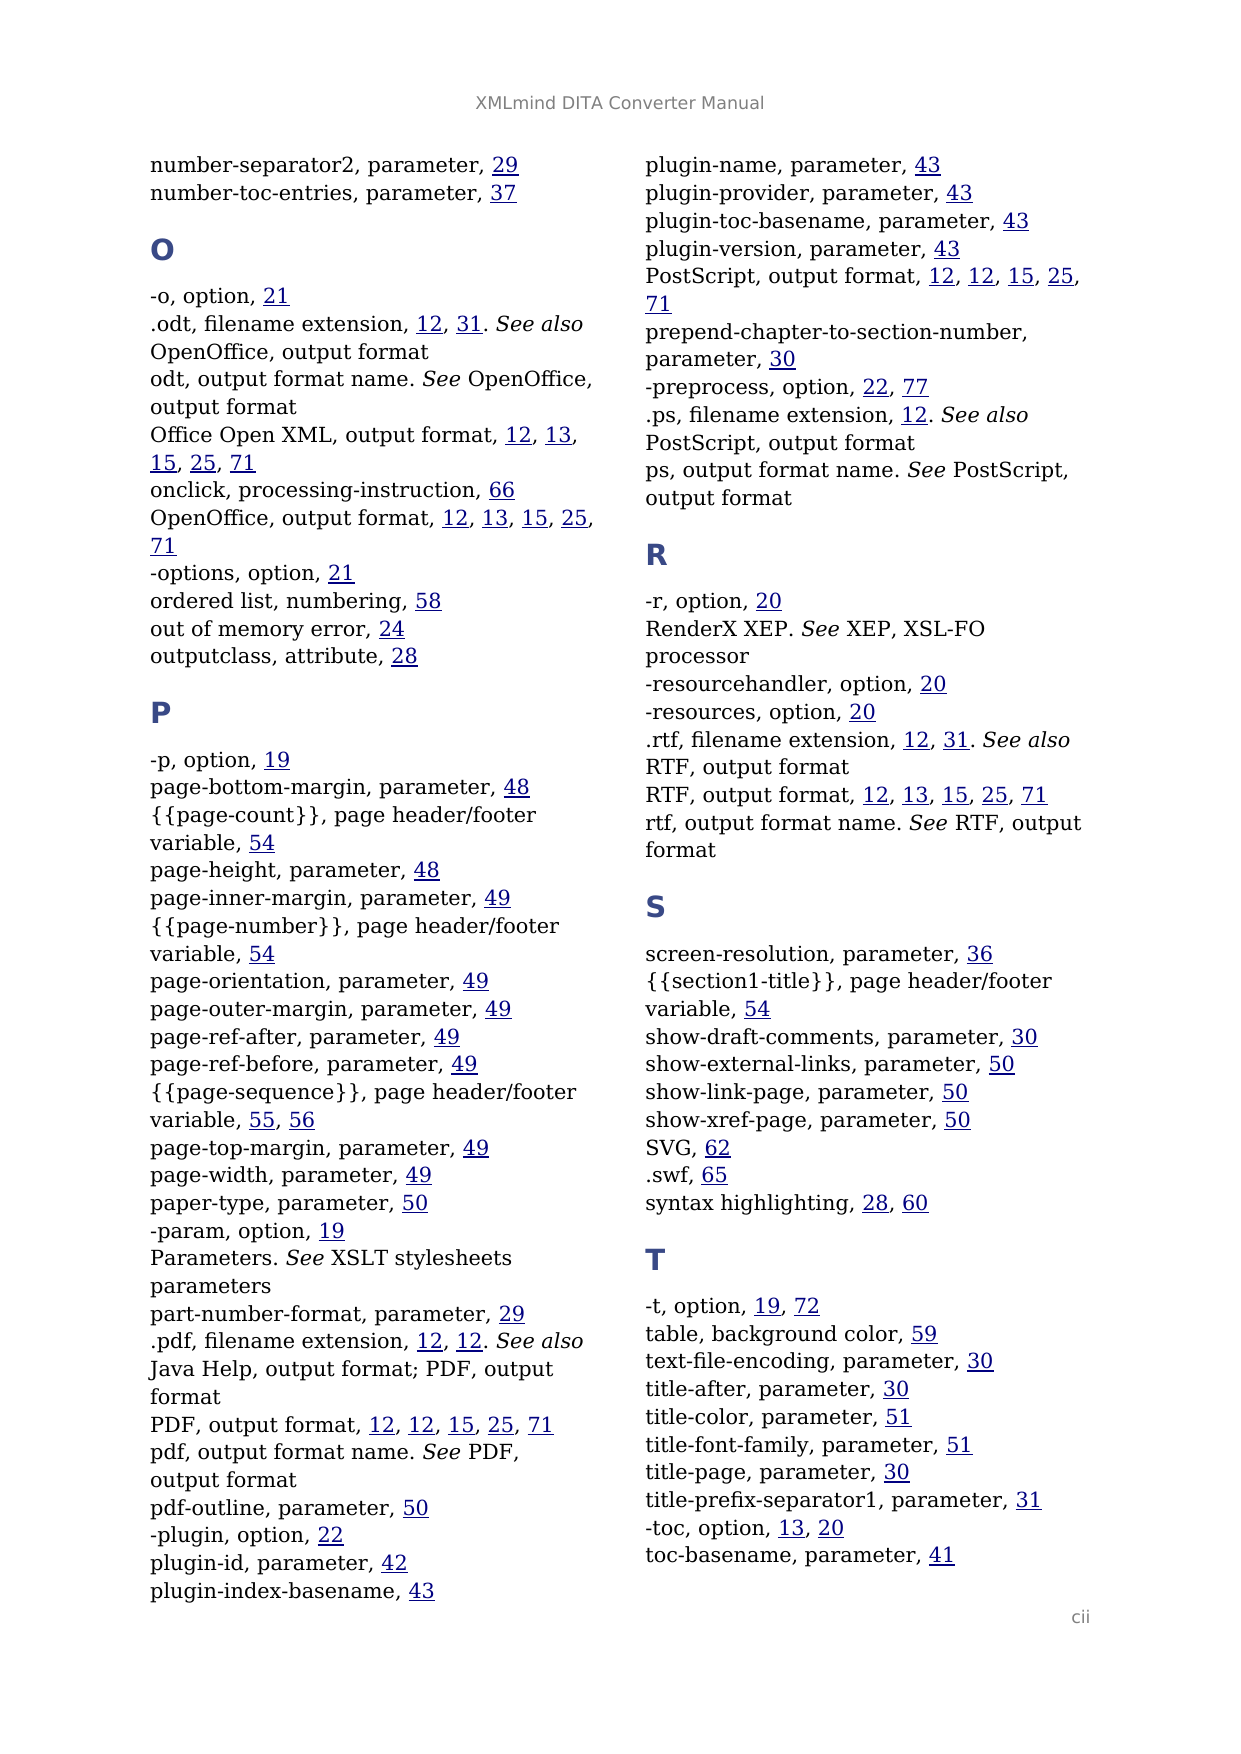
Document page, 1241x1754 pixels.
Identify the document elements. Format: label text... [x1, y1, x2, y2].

text page-outer-margin, parameter, 0 [150, 993, 595, 1021]
text .swf, 0 [645, 1160, 1090, 1187]
text page-width, parameter, 0 [150, 1160, 595, 1187]
text RenderX XEP. See XEP, XSL-FO processor [645, 613, 1090, 669]
text title-page, parameter, 0 [645, 1457, 1090, 1484]
text -toc, option, 0, 0 [645, 1512, 1090, 1540]
text {{page-count}}, page header/footer variable, 0 [150, 799, 595, 855]
text title-after, parameter, 0 [645, 1374, 1090, 1401]
text .odt, filename extension, 0, 0. See also OpenOffice, output format [150, 308, 595, 364]
text O [150, 233, 595, 267]
text page-inner-margin, parameter, 0 [150, 883, 595, 910]
text title-font-family, parameter, 0 [645, 1429, 1090, 1457]
text rtf, output format name. See RTF, output format [645, 807, 1090, 863]
text -plugin, option, 0 [150, 1520, 595, 1548]
text plugin-index-basename, 0 [150, 1575, 595, 1603]
text ordered list, numbering, 0 [150, 586, 595, 613]
text plugin-toc-basename, parameter, 0 [645, 205, 1090, 233]
text Office Open XML, output format, 0, 0, 0, 0, 0 [150, 419, 595, 475]
text OpenOffice, output format, 0, 0, 0, 0, 0 [150, 502, 595, 558]
text page-top-margin, parameter, 0 [150, 1132, 595, 1160]
text .pdf, filename extension, 0, 0. See also Java Help, output format; PDF, output format [150, 1326, 595, 1409]
text onclick, processing-instruction, 0 [150, 475, 595, 502]
text plugin-provider, parameter, 0 [645, 178, 1090, 205]
text R [645, 538, 1090, 572]
text -o, option, 0 [150, 281, 595, 308]
text {{page-sequence}}, page header/footer variable, 0, 0 [150, 1077, 595, 1132]
text title-prefix-separator1, parameter, 0 [645, 1484, 1090, 1512]
text .rtf, filename extension, 0, 0. See also RTF, output format [645, 724, 1090, 779]
text S [645, 890, 1090, 924]
text -resourcehandler, option, 0 [645, 669, 1090, 696]
text -r, option, 0 [645, 586, 1090, 613]
text -p, option, 0 [150, 744, 595, 772]
text -resources, option, 0 [645, 696, 1090, 724]
text -param, option, 0 [150, 1215, 595, 1243]
text T [645, 1243, 1090, 1277]
text page-ref-after, parameter, 0 [150, 1021, 595, 1049]
text plugin-name, parameter, 0 [645, 150, 1090, 178]
text pdf-outline, parameter, 0 [150, 1492, 595, 1520]
text page-bottom-margin, parameter, 0 [150, 772, 595, 799]
text outputclass, attribute, 0 [150, 641, 595, 669]
text number-toc-entries, parameter, 0 [150, 178, 595, 205]
text paper-type, parameter, 0 [150, 1187, 595, 1215]
text -t, option, 0, 0 [645, 1291, 1090, 1318]
text text-file-encoding, parameter, 0 [645, 1346, 1090, 1374]
text {{page-number}}, page header/footer variable, 0 [150, 910, 595, 966]
text screen-resolution, parameter, 0 [645, 938, 1090, 966]
text PDF, output format, 0, 0, 0, 0, 0 [150, 1409, 595, 1437]
text syntax highlighting, 0, 0 [645, 1187, 1090, 1215]
text ps, output format name. See PostScript, output format [645, 455, 1090, 510]
text SVG, 0 [645, 1132, 1090, 1160]
text -preprocess, option, 0, 0 [645, 372, 1090, 399]
text show-external-links, parameter, 0 [645, 1049, 1090, 1077]
text Parameters. See XSLT stylesheets parameters [150, 1243, 595, 1298]
text out of memory error, 0 [150, 613, 595, 641]
text page-orientation, parameter, 0 [150, 966, 595, 993]
text toc-basename, parameter, 0 [645, 1540, 1090, 1568]
text P [150, 696, 595, 730]
text show-xref-page, parameter, 0 [645, 1104, 1090, 1132]
text table, background color, 0 [645, 1318, 1090, 1346]
text PostScript, output format, 0, 0, 0, 0, 0 [645, 261, 1090, 316]
text odt, output format name. See OpenOffice, output format [150, 364, 595, 419]
text title-color, parameter, 0 [645, 1401, 1090, 1429]
text page-ref-before, parameter, 0 [150, 1049, 595, 1077]
text {{section1-title}}, page header/footer variable, 0 [645, 966, 1090, 1021]
text number-separator2, parameter, 0 [150, 150, 595, 178]
text show-link-page, parameter, 0 [645, 1077, 1090, 1104]
text prepend-chapter-to-section-number, parameter, 0 [645, 316, 1090, 372]
text pdf, output format name. See PDF, output format [150, 1437, 595, 1492]
text RTF, output format, 0, 0, 0, 0, 0 [645, 779, 1090, 807]
text .ps, filename extension, 0. See also PostScript, output format [645, 399, 1090, 455]
text -options, option, 0 [150, 558, 595, 586]
text plugin-id, parameter, 0 [150, 1548, 595, 1575]
text page-height, parameter, 0 [150, 855, 595, 883]
text part-number-format, parameter, 0 [150, 1298, 595, 1326]
text plugin-version, parameter, 0 [645, 233, 1090, 261]
text show-draft-comments, parameter, 0 [645, 1021, 1090, 1049]
